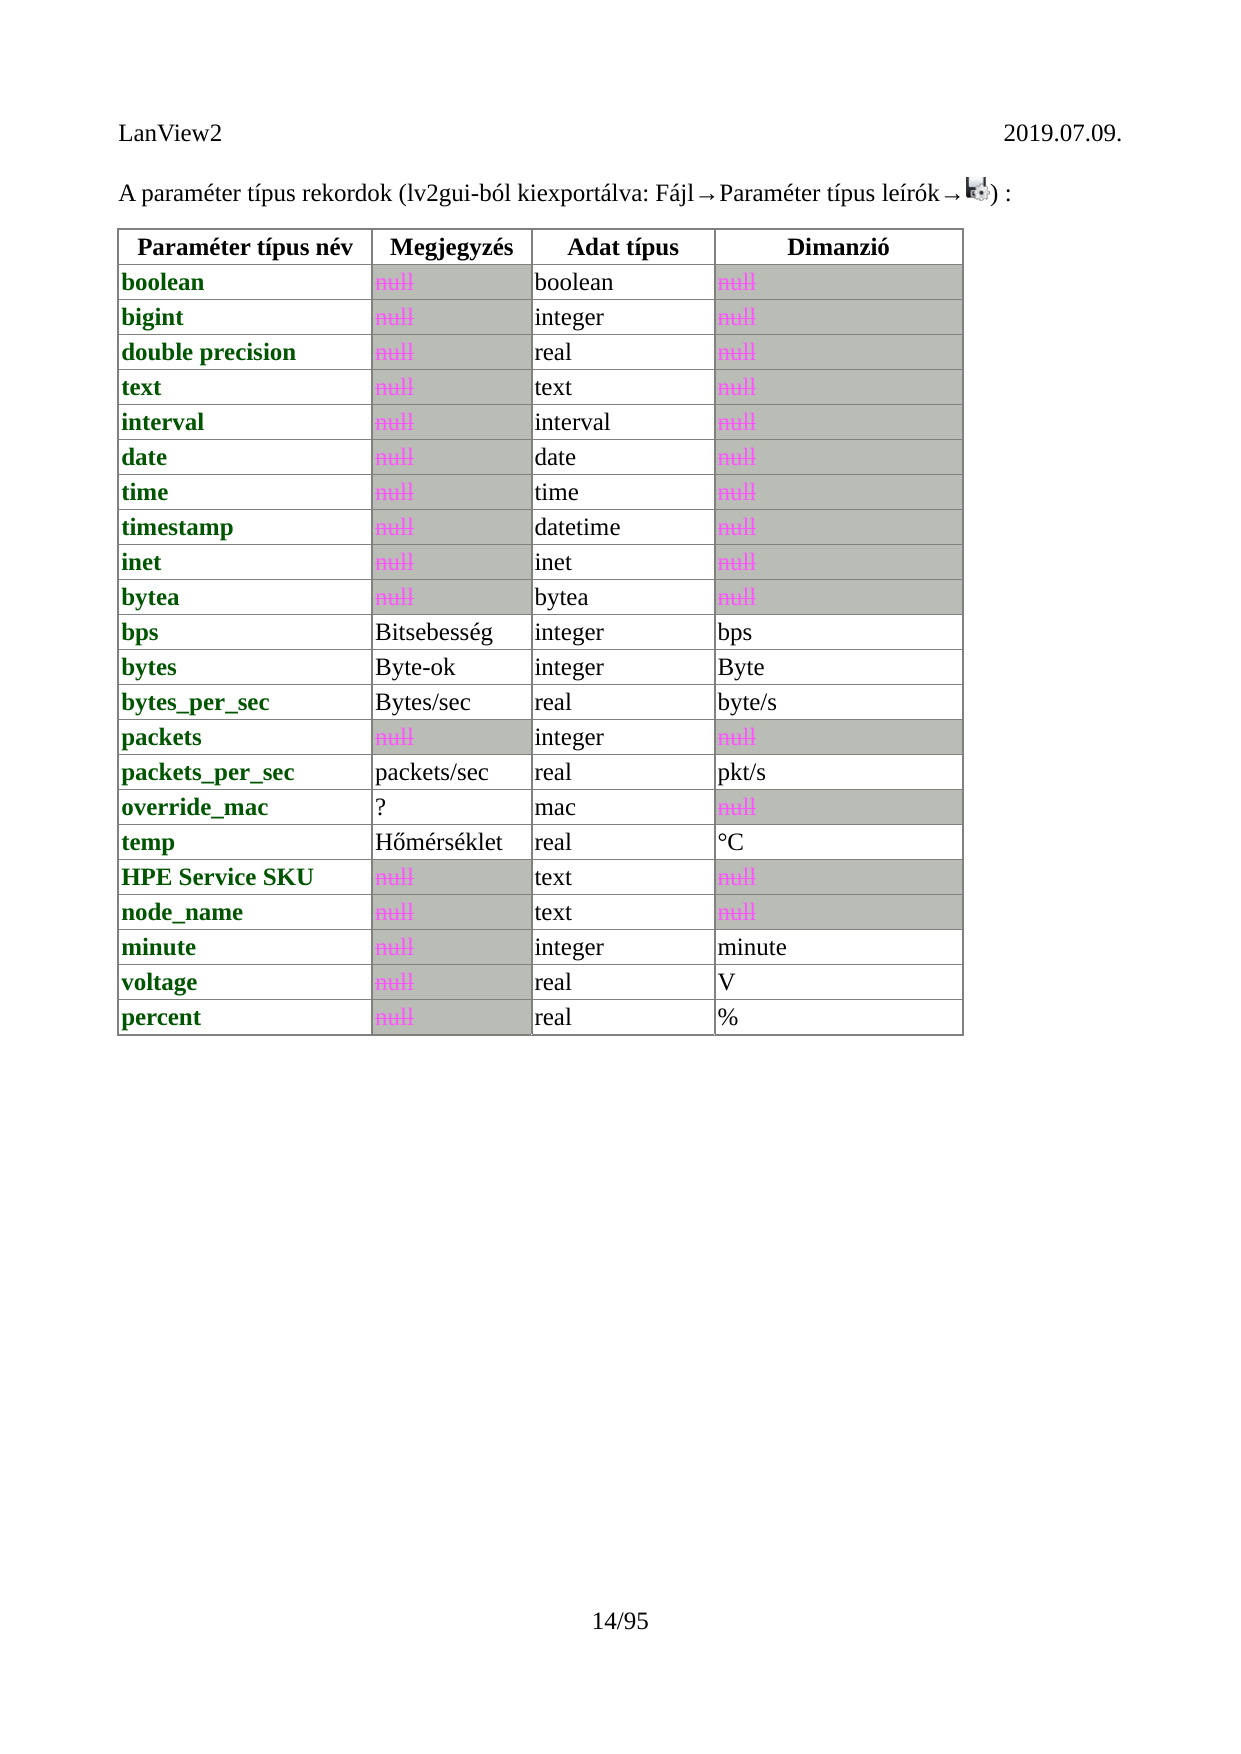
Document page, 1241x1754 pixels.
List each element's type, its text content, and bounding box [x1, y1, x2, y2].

table_cell packets [119, 720, 371, 754]
table_cell null [716, 370, 962, 404]
table_cell ? [373, 790, 531, 824]
table_cell bigint [119, 300, 371, 334]
table_cell inet [119, 545, 371, 579]
table_cell packets_per_sec [119, 755, 371, 789]
text A paraméter típus rekordok (lv2gui-ból kiexportálva: Fájl→Paraméter típus leírók→) : [118, 177, 1122, 207]
table_cell null [373, 895, 531, 929]
table_cell real [533, 1000, 714, 1034]
table_cell bytea [533, 580, 714, 614]
table_cell Bitsebesség [373, 615, 531, 649]
table_cell override_mac [119, 790, 371, 824]
table_cell interval [119, 405, 371, 439]
table_cell minute [716, 930, 962, 964]
table_cell null [716, 265, 962, 299]
table_cell null [716, 510, 962, 544]
table_cell percent [119, 1000, 371, 1034]
table_cell null [716, 860, 962, 894]
table_cell integer [533, 930, 714, 964]
table_cell null [373, 965, 531, 999]
table_cell text [119, 370, 371, 404]
table_cell null [373, 335, 531, 369]
table_cell text [533, 370, 714, 404]
table_header Adat típus [533, 230, 714, 264]
table_cell null [373, 300, 531, 334]
table_cell null [373, 860, 531, 894]
table_cell boolean [119, 265, 371, 299]
table_cell timestamp [119, 510, 371, 544]
table_cell null [373, 1000, 531, 1034]
table_cell null [716, 405, 962, 439]
table_cell null [373, 545, 531, 579]
table_cell null [373, 720, 531, 754]
table_cell Byte [716, 650, 962, 684]
table_cell real [533, 335, 714, 369]
table_cell bytes [119, 650, 371, 684]
table_cell temp [119, 825, 371, 859]
table_cell null [373, 405, 531, 439]
table_cell Hőmérséklet [373, 825, 531, 859]
table_cell pkt/s [716, 755, 962, 789]
table_cell null [373, 930, 531, 964]
table_cell packets/sec [373, 755, 531, 789]
table_cell null [373, 510, 531, 544]
table_cell integer [533, 720, 714, 754]
table_cell null [716, 440, 962, 474]
table_cell inet [533, 545, 714, 579]
table_cell real [533, 755, 714, 789]
table_cell null [373, 440, 531, 474]
table_cell real [533, 965, 714, 999]
table_cell null [373, 370, 531, 404]
table_cell V [716, 965, 962, 999]
table_cell null [716, 790, 962, 824]
table_cell voltage [119, 965, 371, 999]
table_cell % [716, 1000, 962, 1034]
table_cell real [533, 825, 714, 859]
table_cell Byte-ok [373, 650, 531, 684]
table_cell null [716, 335, 962, 369]
table_cell byte/s [716, 685, 962, 719]
table_cell bps [716, 615, 962, 649]
table_cell null [716, 475, 962, 509]
table_header Paraméter típus név [119, 230, 371, 264]
table_cell date [119, 440, 371, 474]
table_cell integer [533, 300, 714, 334]
table_cell bps [119, 615, 371, 649]
table_cell time [533, 475, 714, 509]
table_cell null [716, 895, 962, 929]
table_cell time [119, 475, 371, 509]
table_cell bytes_per_sec [119, 685, 371, 719]
table_cell interval [533, 405, 714, 439]
table_cell HPE Service SKU [119, 860, 371, 894]
table_cell datetime [533, 510, 714, 544]
table_cell date [533, 440, 714, 474]
table_cell Bytes/sec [373, 685, 531, 719]
table_cell null [716, 720, 962, 754]
table_cell null [373, 265, 531, 299]
table_header Megjegyzés [373, 230, 531, 264]
picture [965, 177, 990, 202]
table_cell boolean [533, 265, 714, 299]
table_cell null [373, 580, 531, 614]
table_cell °C [716, 825, 962, 859]
table_cell text [533, 860, 714, 894]
table_cell bytea [119, 580, 371, 614]
table_cell node_name [119, 895, 371, 929]
table_cell null [716, 545, 962, 579]
table_cell minute [119, 930, 371, 964]
table_cell null [716, 300, 962, 334]
table_cell null [373, 475, 531, 509]
table_cell integer [533, 650, 714, 684]
table_cell double precision [119, 335, 371, 369]
table_cell null [716, 580, 962, 614]
table_cell integer [533, 615, 714, 649]
table_cell mac [533, 790, 714, 824]
table_cell real [533, 685, 714, 719]
table_cell text [533, 895, 714, 929]
table_header Dimanzió [716, 230, 962, 264]
